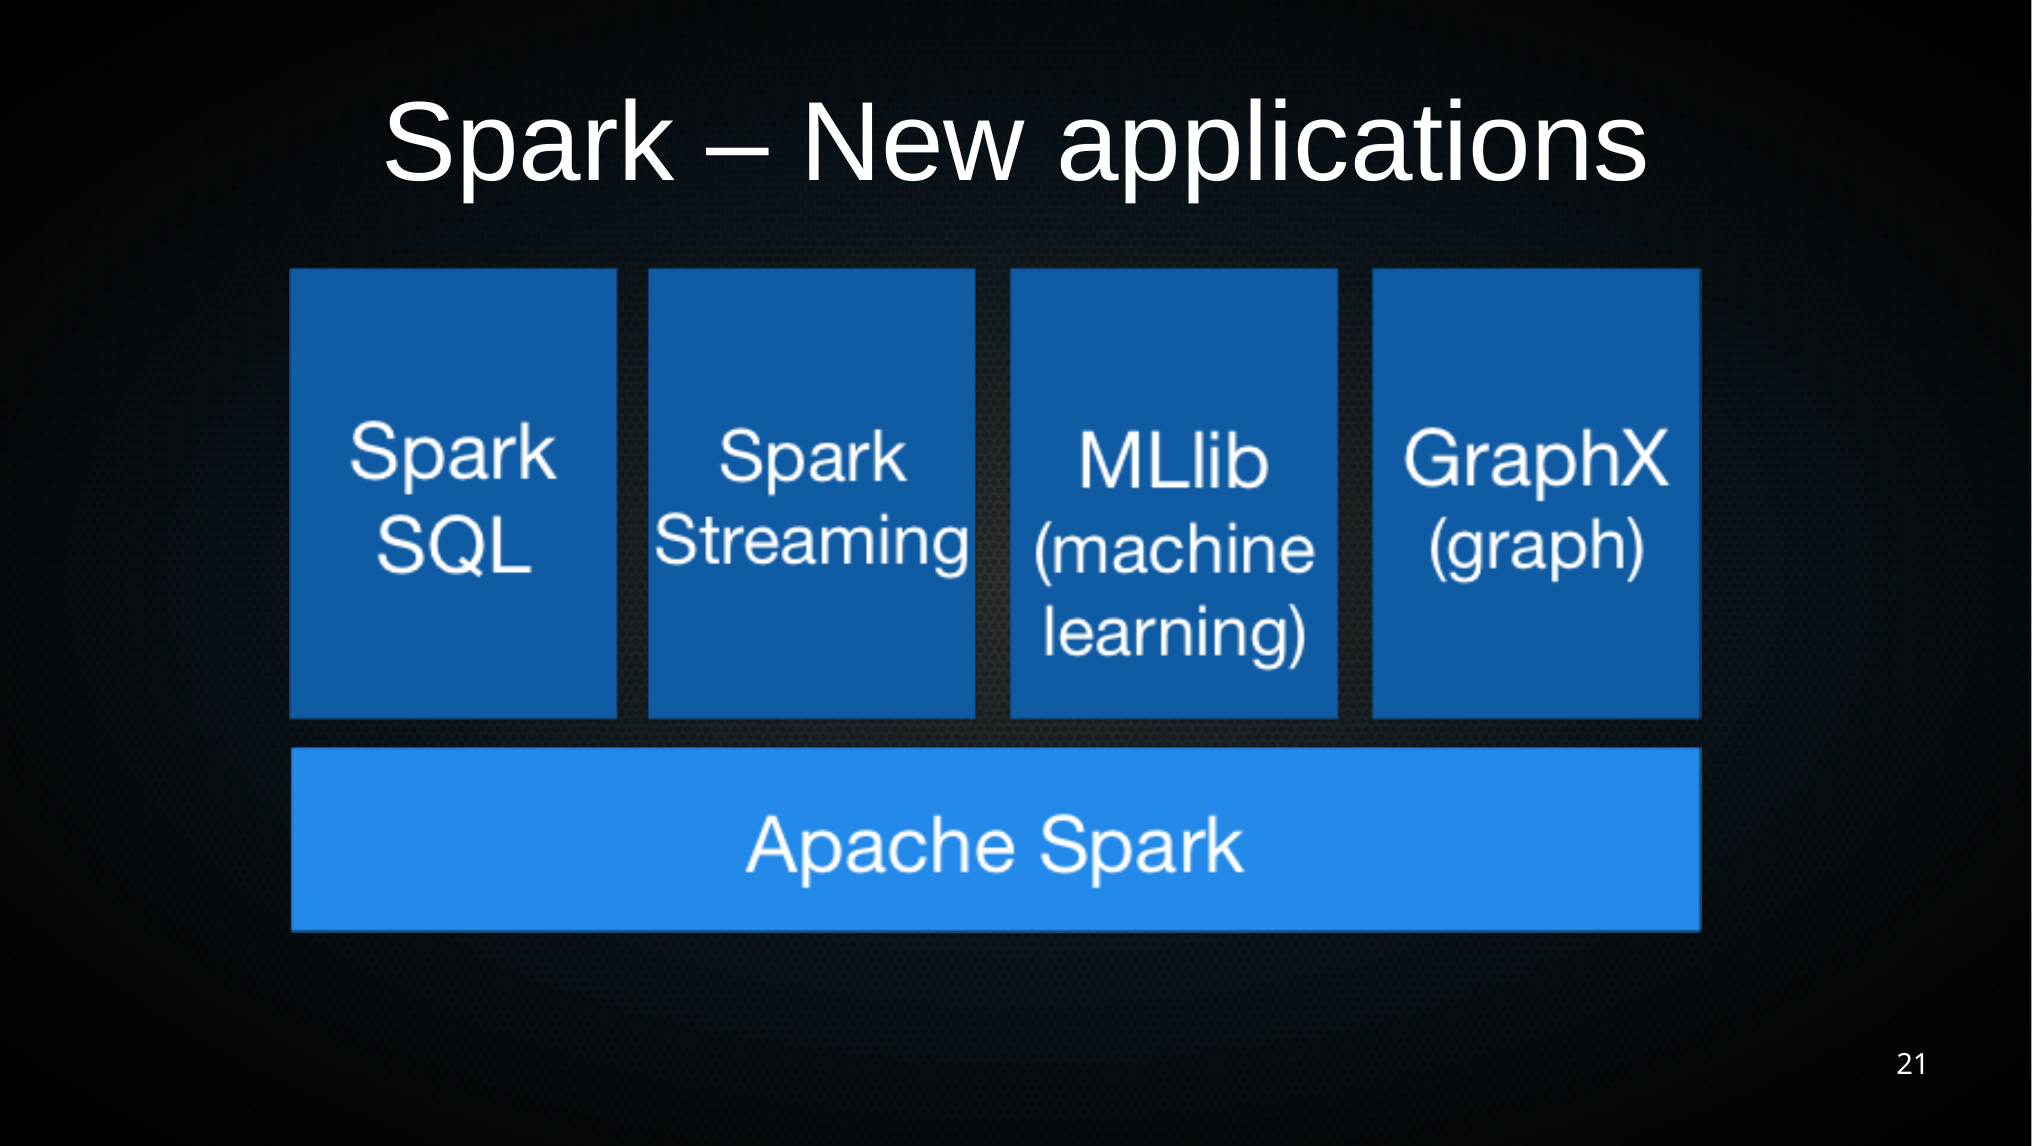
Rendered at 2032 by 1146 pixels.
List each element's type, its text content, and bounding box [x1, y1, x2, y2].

title Spark – New applications [101, 45, 1930, 237]
picture [0, 0, 2032, 1146]
